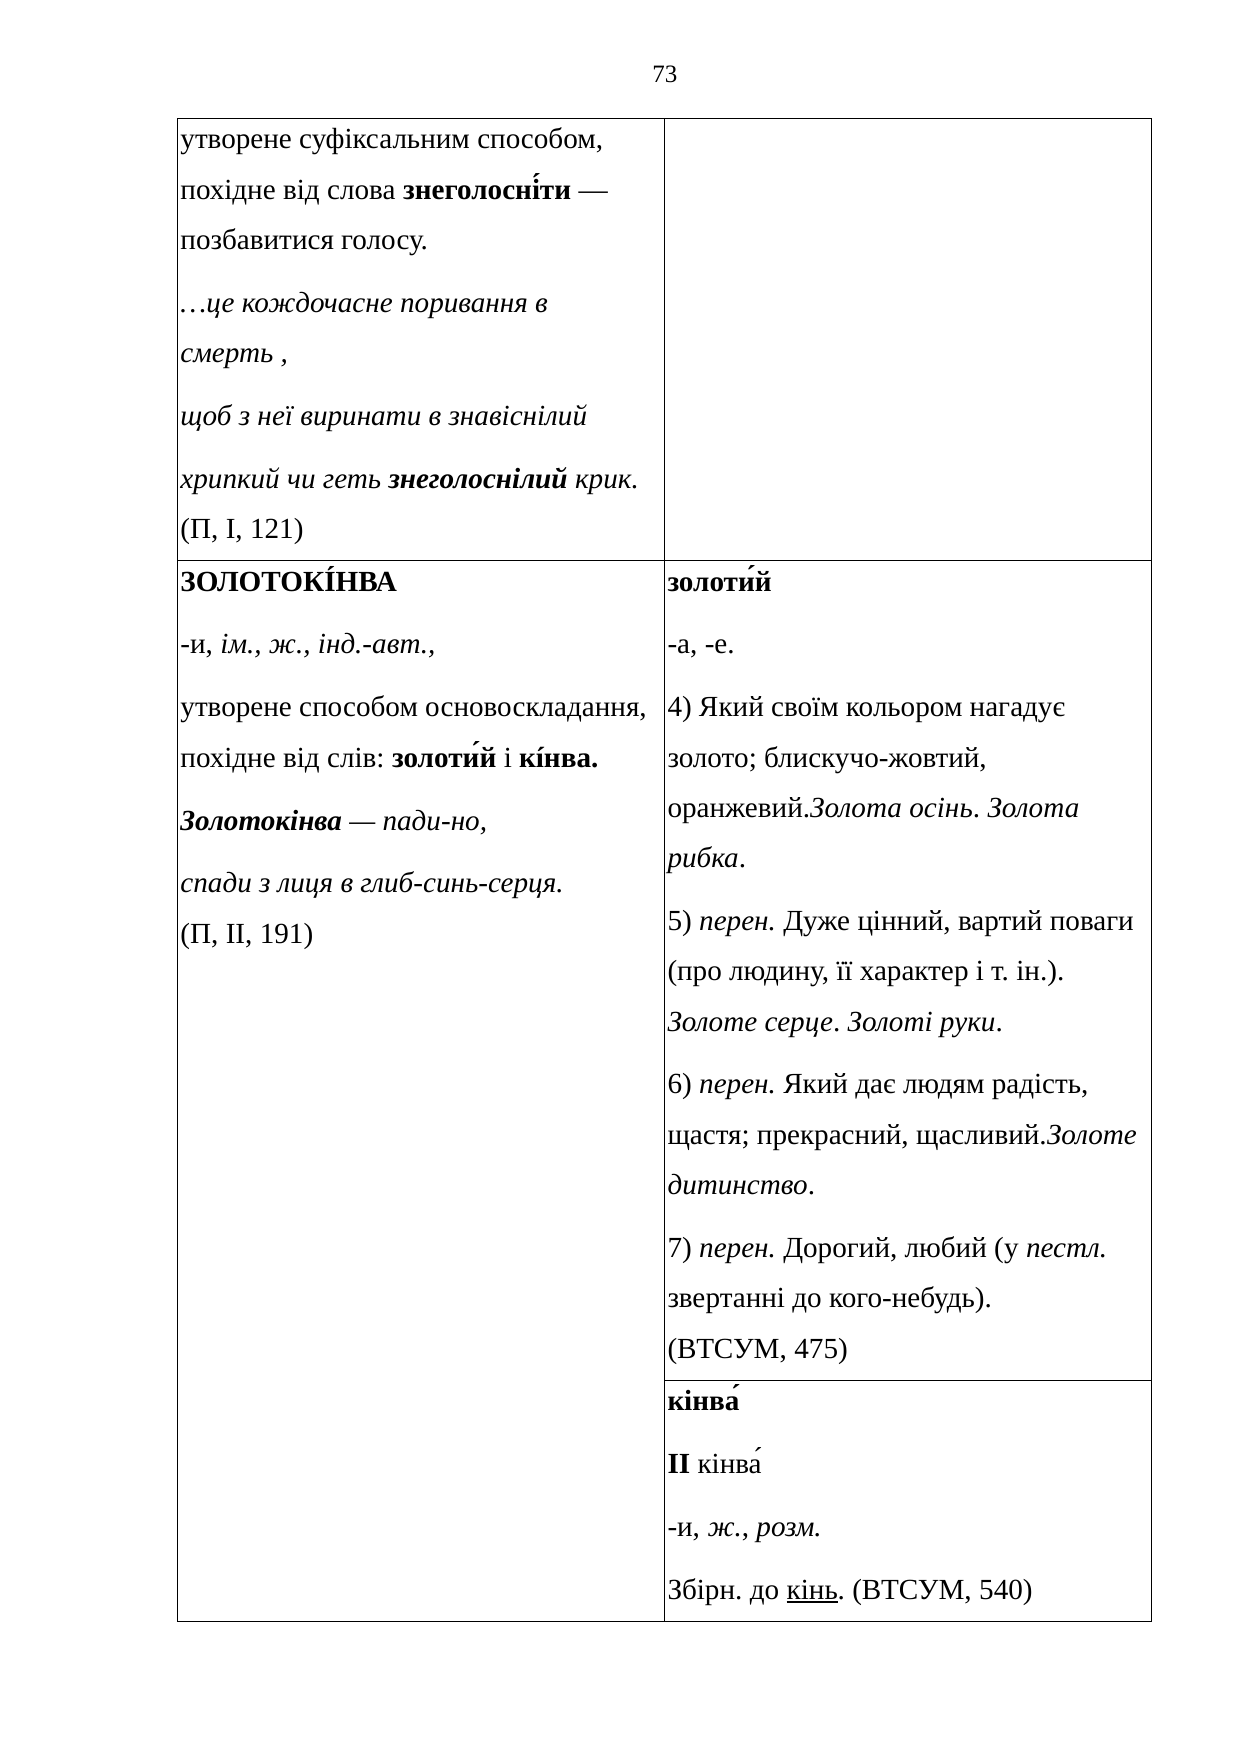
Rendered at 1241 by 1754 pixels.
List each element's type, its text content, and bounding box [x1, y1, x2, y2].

table_cell утворене суфіксальним способом, похідне від слова знеголосні́ти — позбавитися голосу. …це кождочасне поривання в смерть , щоб з неї виринати в знавіснілий хрипкий чи геть знеголоснілий крик. (П, І, 121) [178, 119, 664, 560]
table_cell [665, 119, 1151, 560]
table_cell ЗОЛОТОКÍНВА -и, ім., ж., інд.-авт., утворене способом основоскладання, похідне від слів: золоти́й і кíнва. Золотокінва — пади-но, спади з лиця в глиб-синь-серця. (П, ІІ, 191) [178, 561, 664, 1621]
table_cell золоти́й -а, -е. 4) Який своїм кольором нагадує золото; блискучо-жовтий, оранжевий.Золота осінь. Золота рибка. 5) перен. Дуже цінний, вартий поваги (про людину, її характер і т. ін.). Золоте серце. Золоті руки. 6) перен. Який дає людям радість, щастя; прекрасний, щасливий.Золоте дитинство. 7) перен. Дорогий, любий (у пестл. звертанні до кого-небудь). (ВТСУМ, 475) [665, 561, 1151, 1380]
table_cell кінва́ II кінва́ -и, ж., розм. Збірн. до кінь. (ВТСУМ, 540) [665, 1381, 1151, 1621]
